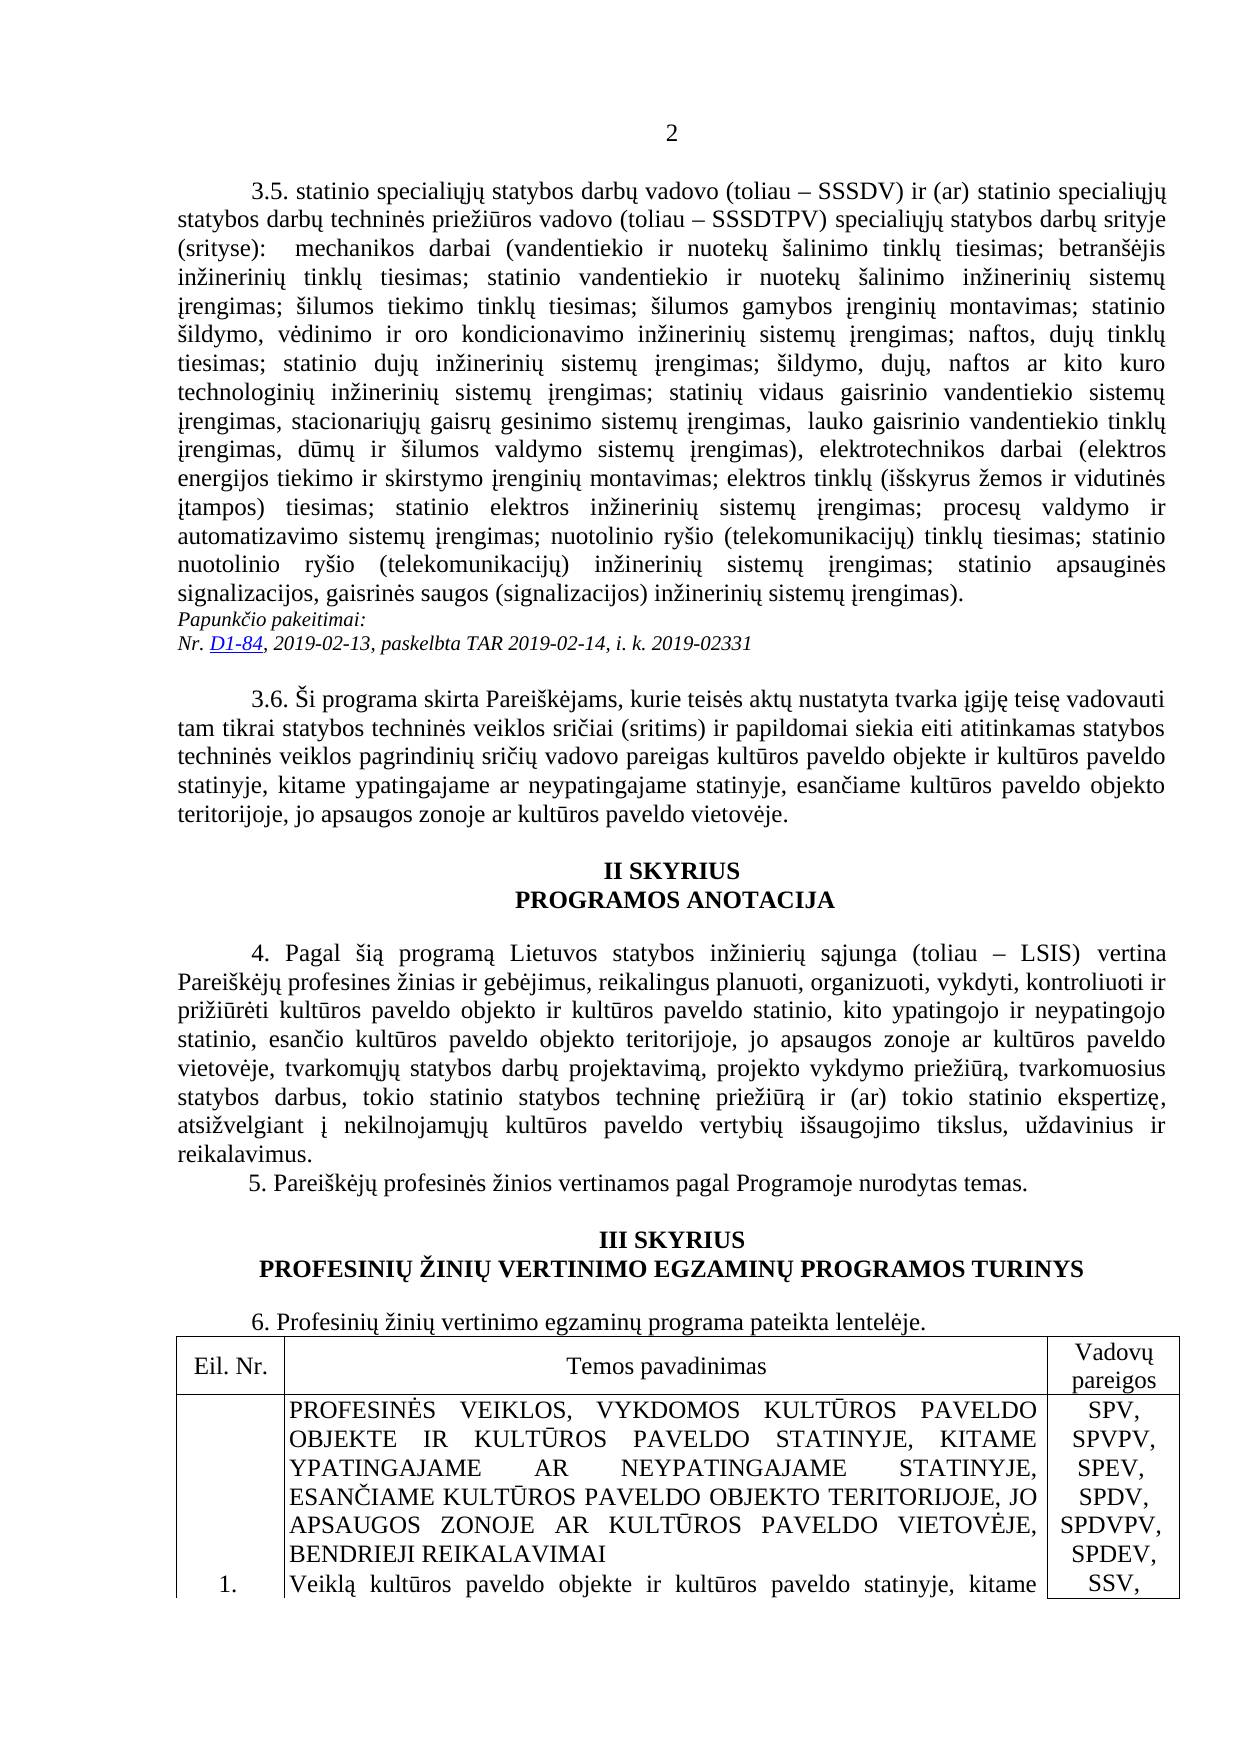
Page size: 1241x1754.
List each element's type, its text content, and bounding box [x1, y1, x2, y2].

text Nr. D1-84, 2019-02-13, paskelbta TAR 2019-02-14, i. k. 2019-02331 [177, 631, 1166, 655]
text PROGRAMOS ANOTACIJA [177, 885, 1166, 914]
table_header Eil. Nr. [177, 1337, 284, 1394]
text PROFESINIŲ ŽINIŲ VERTINIMO EGZAMINŲ PROGRAMOS TURINYS [177, 1254, 1166, 1283]
table_cell 1. [177, 1568, 284, 1598]
table_cell Veiklą kultūros paveldo objekte ir kultūros paveldo statinyje, kitame [285, 1568, 1047, 1598]
table_cell SPV, SPVPV, SPEV, SPDV, SPDVPV, SPDEV, SSV, [1048, 1395, 1179, 1598]
text 4. Pagal šią programą Lietuvos statybos inžinierių sąjunga (toliau – LSIS) vertina Pareiškėjų profesines žinias ir gebėjimus, reikalingus planuoti, organizuoti, vykdyti, kontroliuoti ir prižiūrėti kultūros paveldo objekto ir kultūros paveldo statinio, kito ypatingojo ir neypatingojo statinio, esančio kultūros paveldo objekto teritorijoje, jo apsaugos zonoje ar kultūros paveldo vietovėje, tvarkomųjų statybos darbų projektavimą, projekto vykdymo priežiūrą, tvarkomuosius statybos darbus, tokio statinio statybos techninę priežiūrą ir (ar) tokio statinio ekspertizę, atsižvelgiant į nekilnojamųjų kultūros paveldo vertybių išsaugojimo tikslus, uždavinius ir reikalavimus. [177, 938, 1166, 1168]
text 3.6. Ši programa skirta Pareiškėjams, kurie teisės aktų nustatyta tvarka įgiję teisę vadovauti tam tikrai statybos techninės veiklos sričiai (sritims) ir papildomai siekia eiti atitinkamas statybos techninės veiklos pagrindinių sričių vadovo pareigas kultūros paveldo objekte ir kultūros paveldo statinyje, kitame ypatingajame ar neypatingajame statinyje, esančiame kultūros paveldo objekto teritorijoje, jo apsaugos zonoje ar kultūros paveldo vietovėje. [177, 684, 1166, 828]
table_header Temos pavadinimas [285, 1337, 1047, 1394]
text II SKYRIUS [177, 856, 1166, 885]
text 6. Profesinių žinių vertinimo egzaminų programa pateikta lentelėje. [177, 1307, 1166, 1336]
text 3.5. statinio specialiųjų statybos darbų vadovo (toliau – SSSDV) ir (ar) statinio specialiųjų statybos darbų techninės priežiūros vadovo (toliau – SSSDTPV) specialiųjų statybos darbų srityje (srityse): mechanikos darbai (vandentiekio ir nuotekų šalinimo tinklų tiesimas; betranšėjis inžinerinių tinklų tiesimas; statinio vandentiekio ir nuotekų šalinimo inžinerinių sistemų įrengimas; šilumos tiekimo tinklų tiesimas; šilumos gamybos įrenginių montavimas; statinio šildymo, vėdinimo ir oro kondicionavimo inžinerinių sistemų įrengimas; naftos, dujų tinklų tiesimas; statinio dujų inžinerinių sistemų įrengimas; šildymo, dujų, naftos ar kito kuro technologinių inžinerinių sistemų įrengimas; statinių vidaus gaisrinio vandentiekio sistemų įrengimas, stacionariųjų gaisrų gesinimo sistemų įrengimas, lauko gaisrinio vandentiekio tinklų įrengimas, dūmų ir šilumos valdymo sistemų įrengimas), elektrotechnikos darbai (elektros energijos tiekimo ir skirstymo įrenginių montavimas; elektros tinklų (išskyrus žemos ir vidutinės įtampos) tiesimas; statinio elektros inžinerinių sistemų įrengimas; procesų valdymo ir automatizavimo sistemų įrengimas; nuotolinio ryšio (telekomunikacijų) tinklų tiesimas; statinio nuotolinio ryšio (telekomunikacijų) inžinerinių sistemų įrengimas; statinio apsauginės signalizacijos, gaisrinės saugos (signalizacijos) inžinerinių sistemų įrengimas). [177, 176, 1166, 607]
table_cell PROFESINĖS VEIKLOS, VYKDOMOS KULTŪROS PAVELDO OBJEKTE IR KULTŪROS PAVELDO STATINYJE, KITAME YPATINGAJAME AR NEYPATINGAJAME STATINYJE, ESANČIAME KULTŪROS PAVELDO OBJEKTO TERITORIJOJE, JO APSAUGOS ZONOJE AR KULTŪROS PAVELDO VIETOVĖJE, BENDRIEJI REIKALAVIMAI [285, 1395, 1047, 1568]
text 5. Pareiškėjų profesinės žinios vertinamos pagal Programoje nurodytas temas. [177, 1168, 1166, 1197]
table_cell [177, 1395, 284, 1568]
text III SKYRIUS [177, 1225, 1166, 1254]
table_header Vadovų pareigos [1048, 1337, 1179, 1394]
text Papunkčio pakeitimai: [177, 607, 1166, 631]
